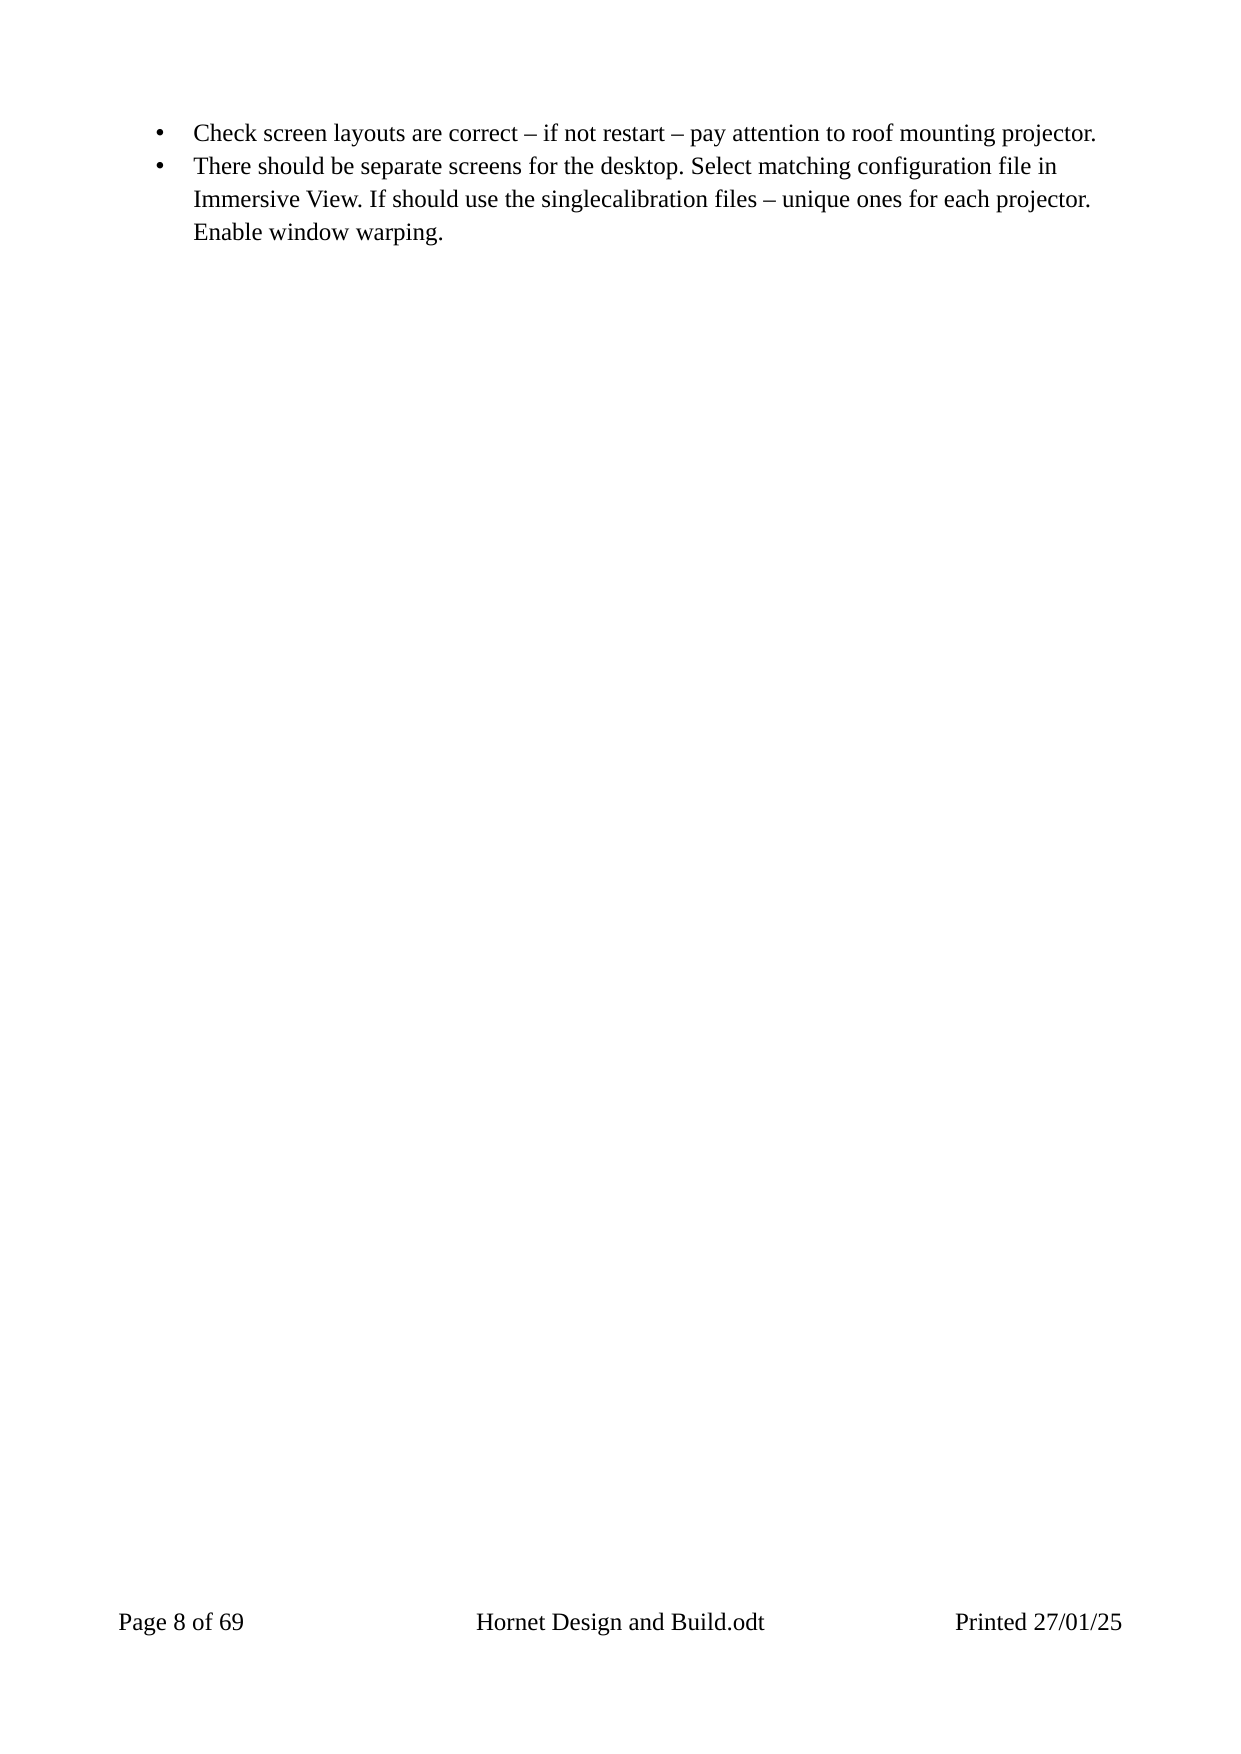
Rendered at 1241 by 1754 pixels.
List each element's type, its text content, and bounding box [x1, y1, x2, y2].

list Check screen layouts are correct – if not restart – pay attention to roof mounting projector. [156, 118, 1122, 147]
list There should be separate screens for the desktop. Select matching configuration file in Immersive View. If should use the singlecalibration files – unique ones for each projector. Enable window warping. [156, 151, 1122, 246]
